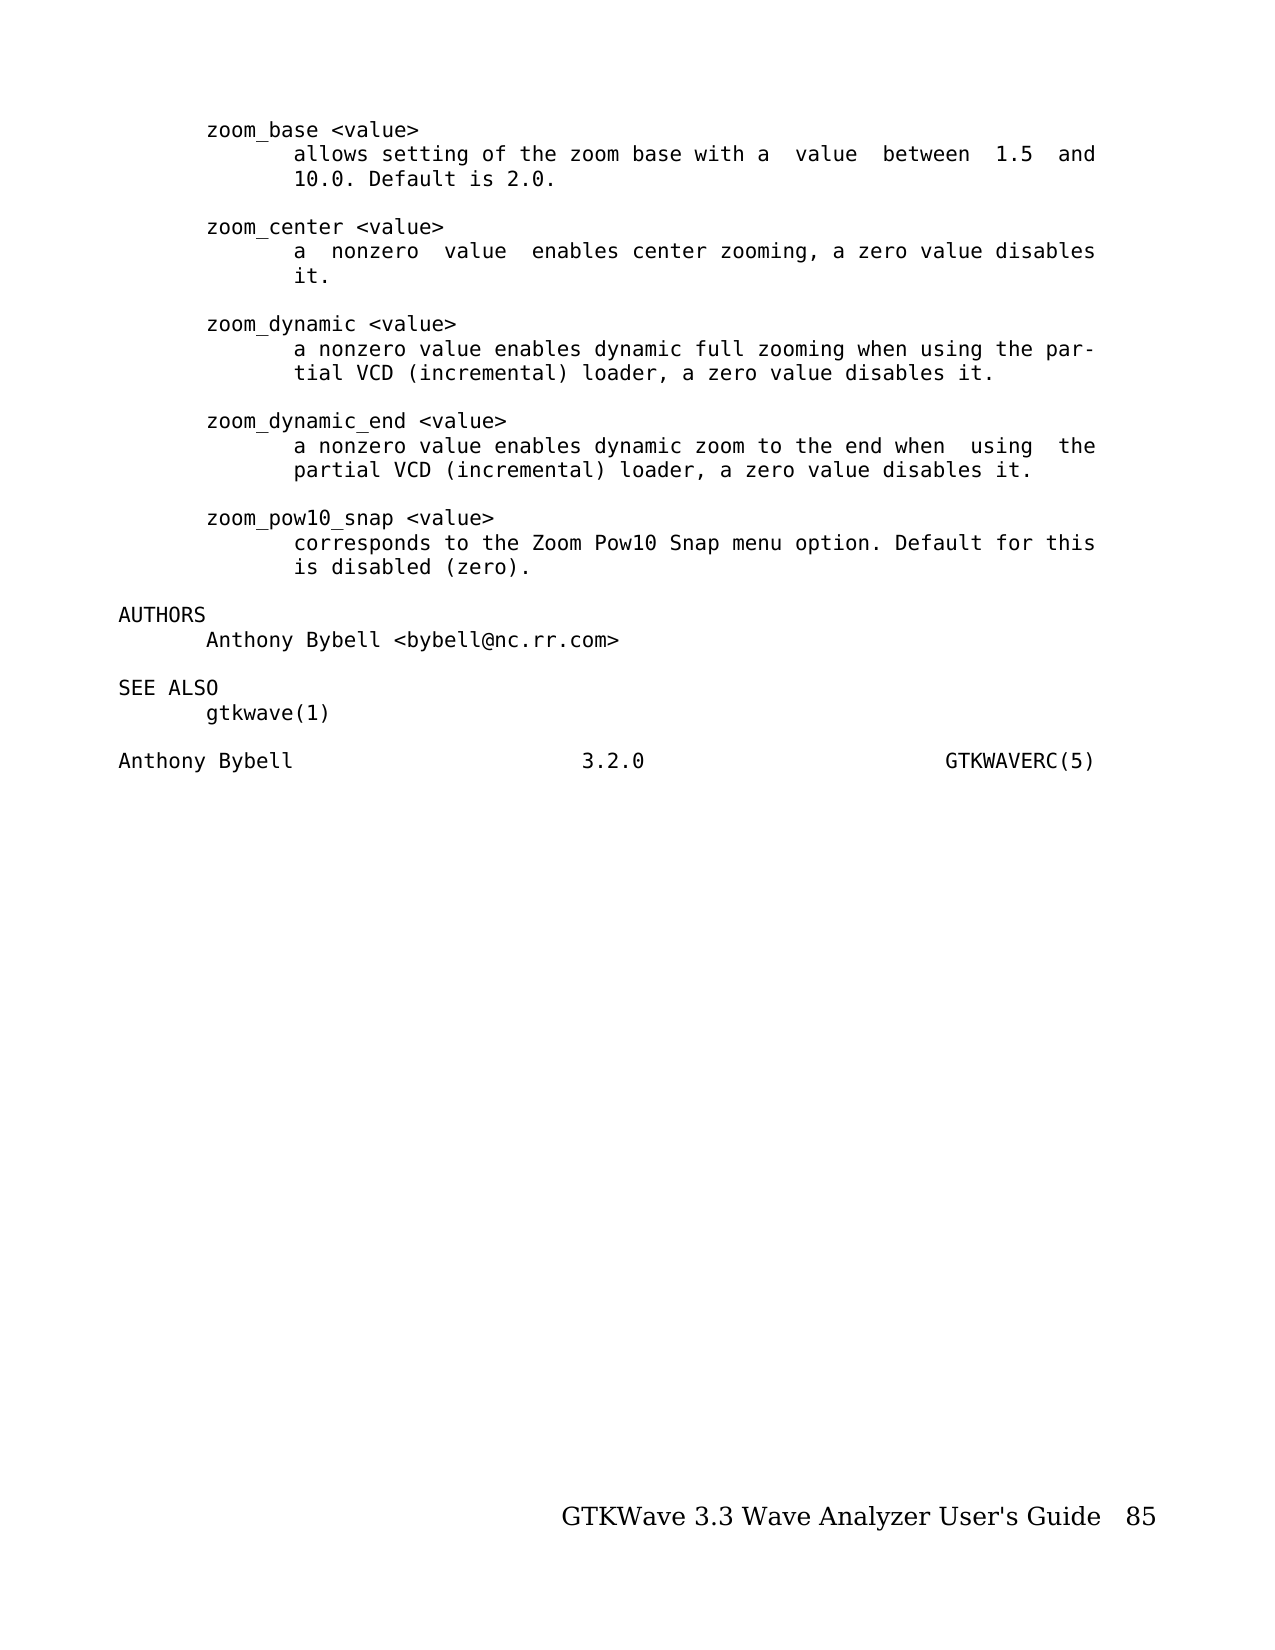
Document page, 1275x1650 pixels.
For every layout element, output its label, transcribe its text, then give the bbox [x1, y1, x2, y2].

text gtkwave(1) [118, 701, 1157, 725]
text it. [118, 264, 1157, 288]
text tial VCD (incremental) loader, a zero value disables it. [118, 361, 1157, 385]
text Anthony Bybell 3.2.0 GTKWAVERC(5) [118, 749, 1157, 773]
text AUTHORS [118, 603, 1157, 628]
text 10.0. Default is 2.0. [118, 167, 1157, 191]
text zoom_dynamic_end <value> [118, 409, 1157, 434]
text zoom_dynamic <value> [118, 312, 1157, 337]
text partial VCD (incremental) loader, a zero value disables it. [118, 458, 1157, 482]
text is disabled (zero). [118, 555, 1157, 579]
text corresponds to the Zoom Pow10 Snap menu option. Default for this [118, 531, 1157, 555]
text a nonzero value enables center zooming, a zero value disables [118, 239, 1157, 264]
text Anthony Bybell <bybell@nc.rr.com> [118, 628, 1157, 652]
text SEE ALSO [118, 676, 1157, 701]
text allows setting of the zoom base with a value between 1.5 and [118, 142, 1157, 167]
text zoom_pow10_snap <value> [118, 506, 1157, 531]
text zoom_base <value> [118, 118, 1157, 142]
text a nonzero value enables dynamic zoom to the end when using the [118, 434, 1157, 458]
text a nonzero value enables dynamic full zooming when using the par- [118, 337, 1157, 361]
text zoom_center <value> [118, 215, 1157, 239]
